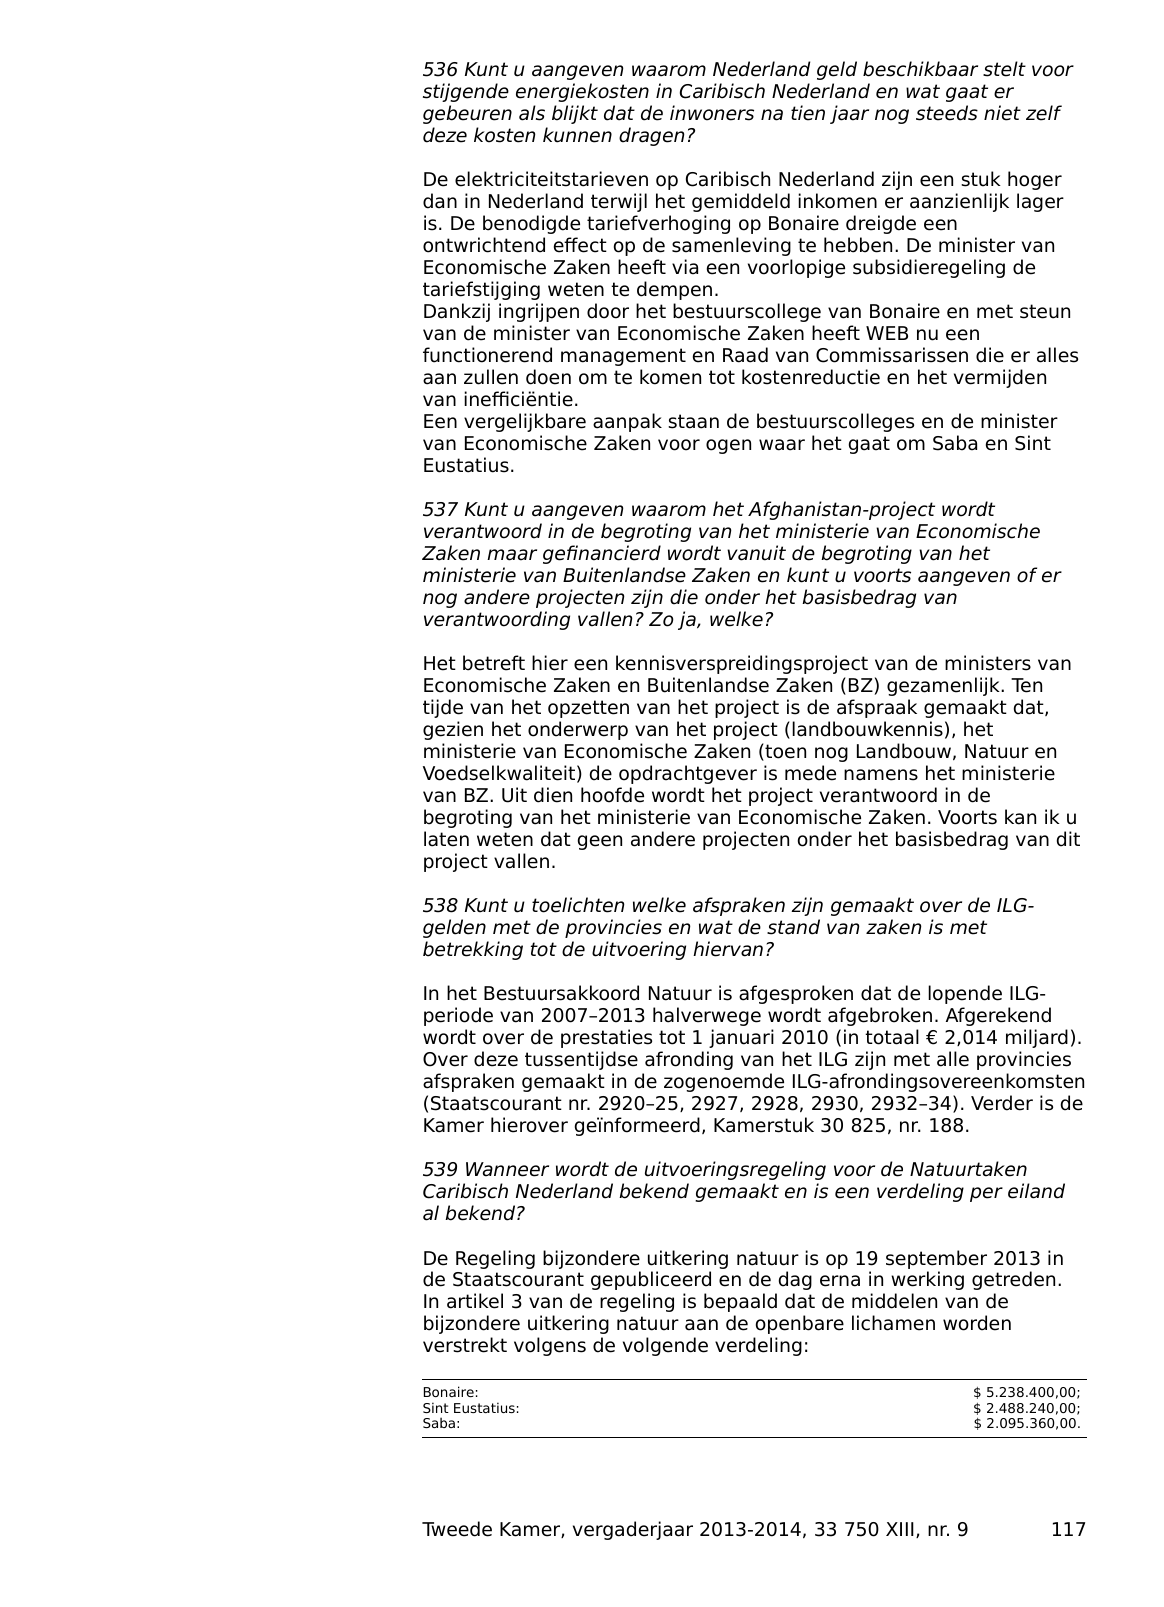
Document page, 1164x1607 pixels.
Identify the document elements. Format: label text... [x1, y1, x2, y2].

table_header $ 5.238.400,00; [754, 1380, 1087, 1401]
text De Regeling bijzondere uitkering natuur is op 19 september 2013 in de Staatscourant gepubliceerd en de dag erna in werking getreden. In artikel 3 van de regeling is bepaald dat de middelen van de bijzondere uitkering natuur aan de openbare lichamen worden verstrekt volgens de volgende verdeling: [422, 1247, 1087, 1357]
table_cell Sint Eustatius: [422, 1401, 754, 1416]
table_cell $ 2.095.360,00. [754, 1416, 1087, 1437]
table_cell Saba: [422, 1416, 754, 1437]
text In het Bestuursakkoord Natuur is afgesproken dat de lopende ILG-periode van 2007–2013 halverwege wordt afgebroken. Afgerekend wordt over de prestaties tot 1 januari 2010 (in totaal € 2,014 miljard). Over deze tussentijdse afronding van het ILG zijn met alle provincies afspraken gemaakt in de zogenoemde ILG-afrondingsovereenkomsten (Staatscourant nr. 2920–25, 2927, 2928, 2930, 2932–34). Verder is de Kamer hierover geïnformeerd, Kamerstuk 30 825, nr. 188. [422, 983, 1087, 1137]
table_header Bonaire: [422, 1380, 754, 1401]
text De elektriciteitstarieven op Caribisch Nederland zijn een stuk hoger dan in Nederland terwijl het gemiddeld inkomen er aanzienlijk lager is. De benodigde tariefverhoging op Bonaire dreigde een ontwrichtend effect op de samenleving te hebben. De minister van Economische Zaken heeft via een voorlopige subsidieregeling de tariefstijging weten te dempen. [422, 169, 1087, 301]
text 538 Kunt u toelichten welke afspraken zijn gemaakt over de ILG-gelden met de provincies en wat de stand van zaken is met betrekking tot de uitvoering hiervan? [422, 895, 1087, 961]
text 536 Kunt u aangeven waarom Nederland geld beschikbaar stelt voor stijgende energiekosten in Caribisch Nederland en wat gaat er gebeuren als blijkt dat de inwoners na tien jaar nog steeds niet zelf deze kosten kunnen dragen? [422, 59, 1087, 147]
table_cell $ 2.488.240,00; [754, 1401, 1087, 1416]
text Dankzij ingrijpen door het bestuurscollege van Bonaire en met steun van de minister van Economische Zaken heeft WEB nu een functionerend management en Raad van Commissarissen die er alles aan zullen doen om te komen tot kostenreductie en het vermijden van inefficiëntie. [422, 301, 1087, 411]
text 539 Wanneer wordt de uitvoeringsregeling voor de Natuurtaken Caribisch Nederland bekend gemaakt en is een verdeling per eiland al bekend? [422, 1159, 1087, 1225]
text Het betreft hier een kennisverspreidingsproject van de ministers van Economische Zaken en Buitenlandse Zaken (BZ) gezamenlijk. Ten tijde van het opzetten van het project is de afspraak gemaakt dat, gezien het onderwerp van het project (landbouwkennis), het ministerie van Economische Zaken (toen nog Landbouw, Natuur en Voedselkwaliteit) de opdrachtgever is mede namens het ministerie van BZ. Uit dien hoofde wordt het project verantwoord in de begroting van het ministerie van Economische Zaken. Voorts kan ik u laten weten dat geen andere projecten onder het basisbedrag van dit project vallen. [422, 653, 1087, 873]
text 537 Kunt u aangeven waarom het Afghanistan-project wordt verantwoord in de begroting van het ministerie van Economische Zaken maar gefinancierd wordt vanuit de begroting van het ministerie van Buitenlandse Zaken en kunt u voorts aangeven of er nog andere projecten zijn die onder het basisbedrag van verantwoording vallen? Zo ja, welke? [422, 499, 1087, 631]
text Een vergelijkbare aanpak staan de bestuurscolleges en de minister van Economische Zaken voor ogen waar het gaat om Saba en Sint Eustatius. [422, 411, 1087, 477]
